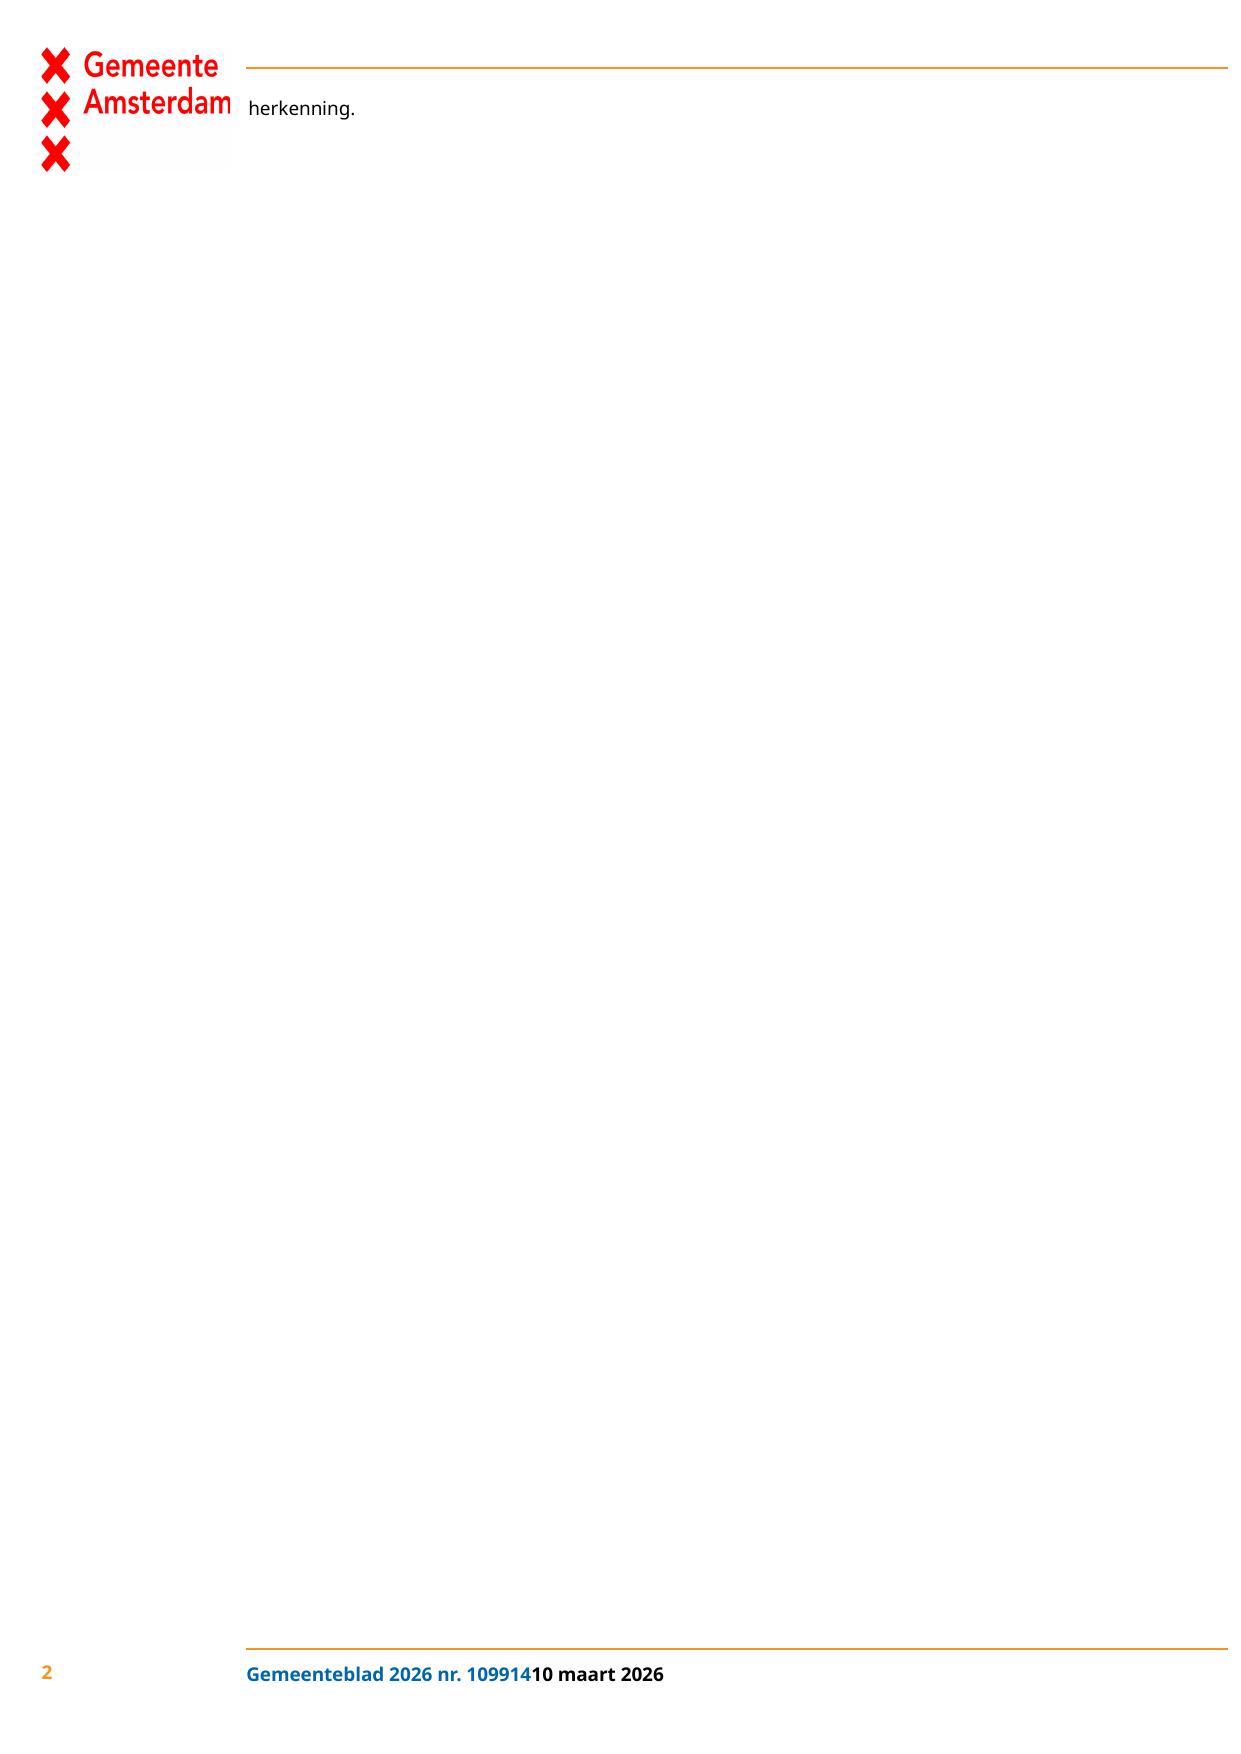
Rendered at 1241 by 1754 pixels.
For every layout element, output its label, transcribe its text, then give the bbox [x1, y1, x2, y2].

text herkenning. [248, 95, 1152, 121]
picture [41, 47, 231, 172]
